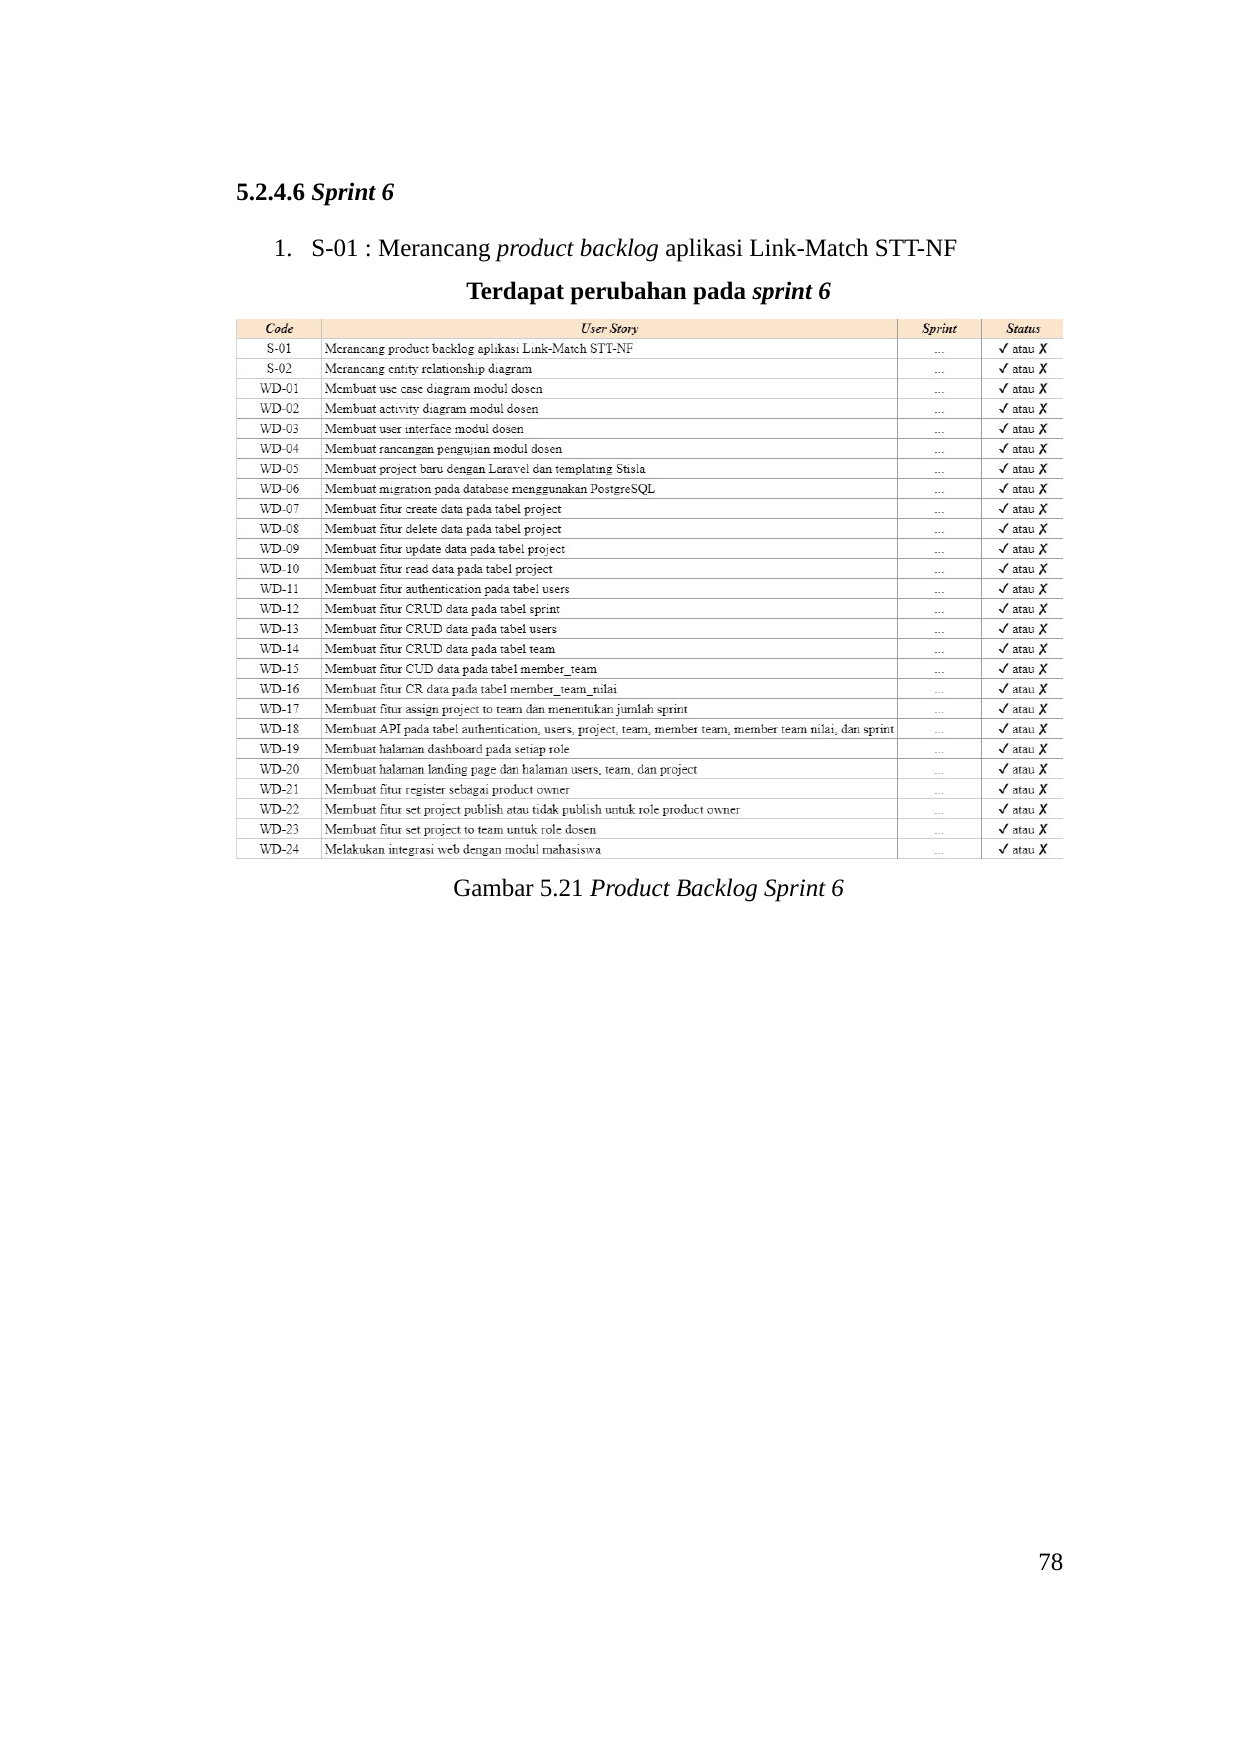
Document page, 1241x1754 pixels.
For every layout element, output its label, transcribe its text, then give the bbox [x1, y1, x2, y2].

text Gambar 5.21 Product Backlog Sprint 6 [236, 873, 1063, 902]
list S-01 : Merancang product backlog aplikasi Link-Match STT-NF [274, 233, 1063, 262]
picture [236, 319, 1063, 859]
text Terdapat perubahan pada sprint 6 [236, 276, 1063, 305]
subtitle 5.2.4.6 Sprint 6 [236, 177, 1063, 206]
